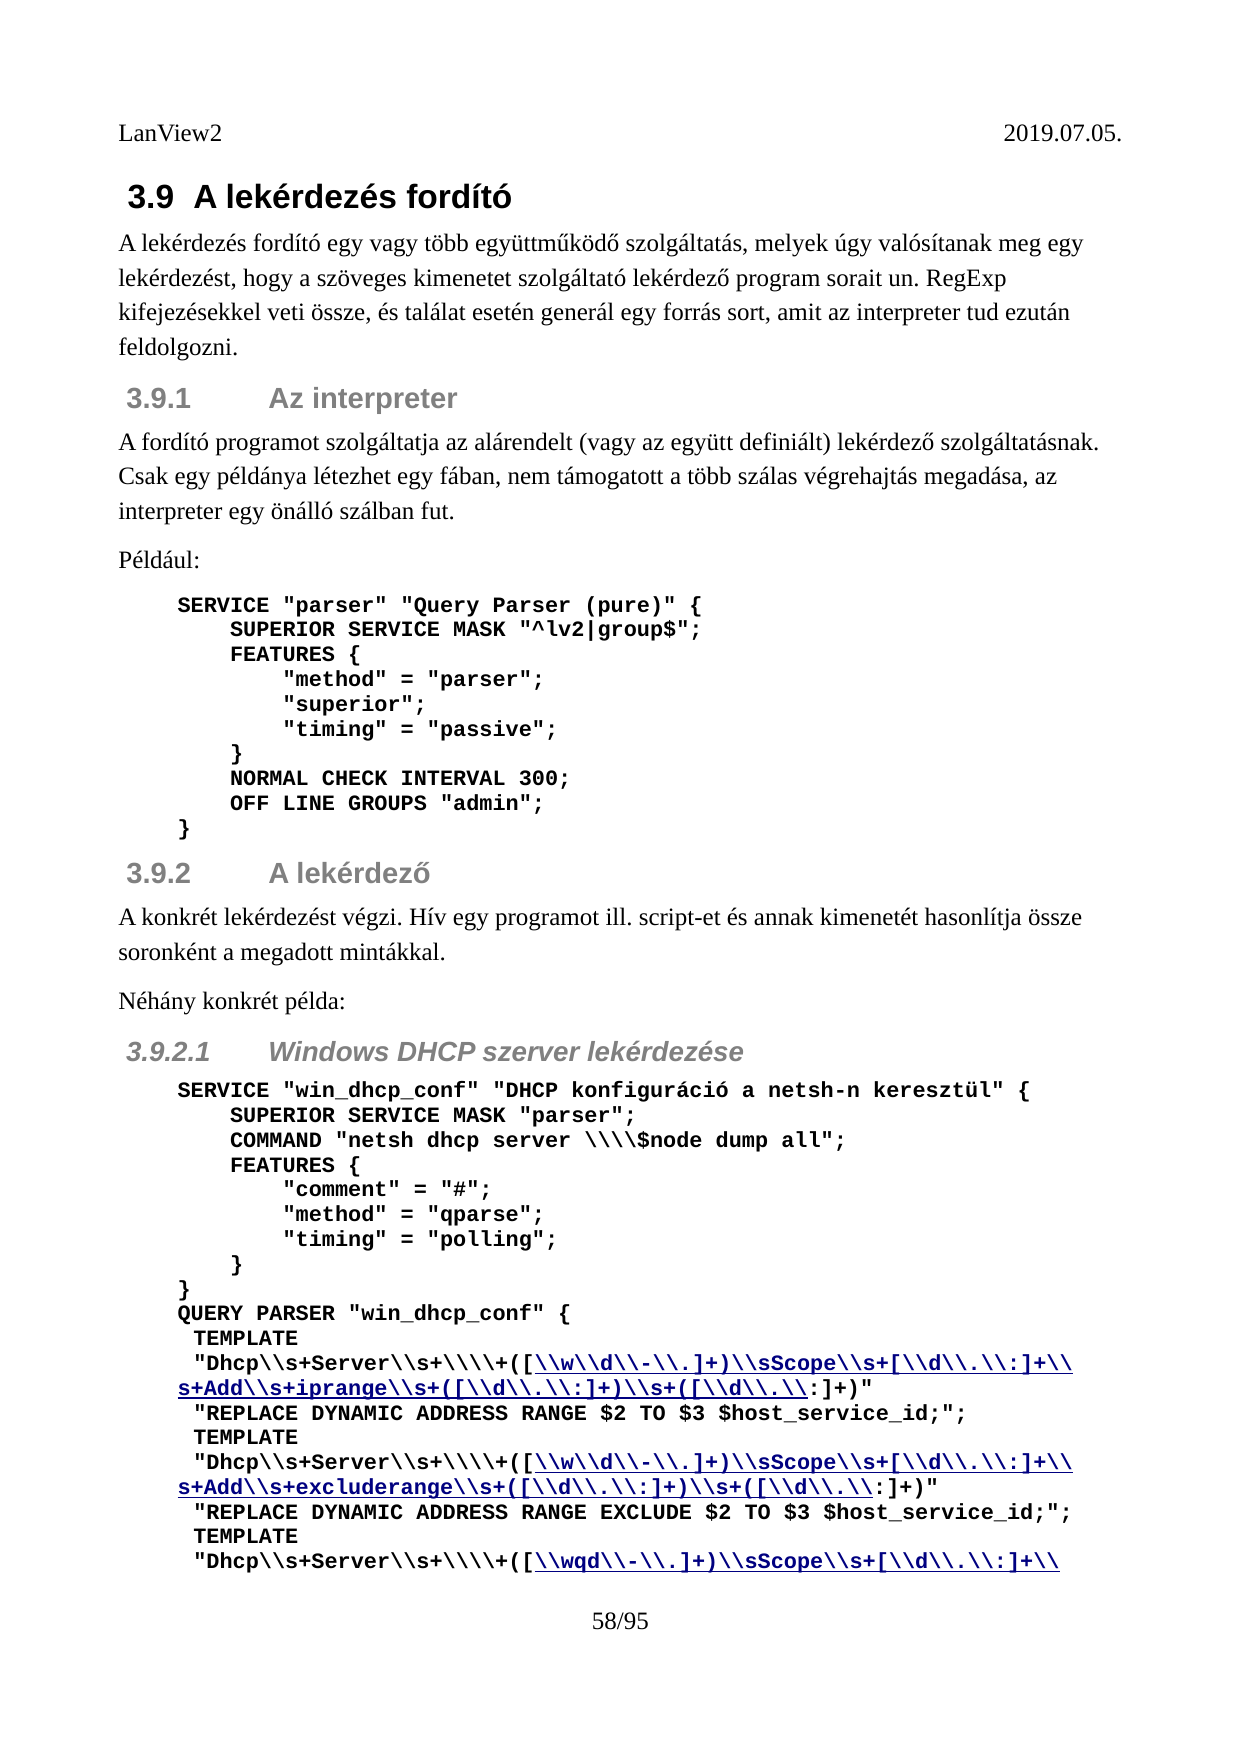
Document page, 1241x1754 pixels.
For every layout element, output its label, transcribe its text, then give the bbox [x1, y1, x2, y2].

text SERVICE "parser" "Query Parser (pure)" { SUPERIOR SERVICE MASK "^lv2|group$"; FEATURES { "method" = "parser"; "superior"; "timing" = "passive"; } NORMAL CHECK INTERVAL 300; OFF LINE GROUPS "admin"; } [177, 594, 1122, 842]
text Például: [118, 545, 1122, 573]
text TEMPLATE "Dhcp\\s+Server\\s+\\\\+([\\wqd\\-\\.]+)\\sScope\\s+[\\d\\.\\:]+\\ [177, 1526, 1122, 1575]
text QUERY PARSER "win_dhcp_conf" { [177, 1302, 1122, 1327]
text A fordító programot szolgáltatja az alárendelt (vagy az együtt definiált) lekérdező szolgáltatásnak. Csak egy példánya létezhet egy fában, nem támogatott a több szálas végrehajtás megadása, az interpreter egy önálló szálban fut. [118, 427, 1122, 524]
text TEMPLATE "Dhcp\\s+Server\\s+\\\\+([\\w\\d\\-\\.]+)\\sScope\\s+[\\d\\.\\:]+\\s+Add\\s+excluderange\\s+([\\d\\.\\:]+)\\s+([\\d\\.\\:]+)" "REPLACE DYNAMIC ADDRESS RANGE EXCLUDE $2 TO $3 $host_service_id;"; [177, 1426, 1122, 1526]
text A lekérdezés fordító egy vagy több együttműködő szolgáltatás, melyek úgy valósítanak meg egy lekérdezést, hogy a szöveges kimenetet szolgáltató lekérdező program sorait un. RegExp kifejezésekkel veti össze, és találat esetén generál egy forrás sort, amit az interpreter tud ezután feldolgozni. [118, 228, 1122, 360]
subtitle A lekérdező [118, 856, 1122, 890]
text SERVICE "win_dhcp_conf" "DHCP konfiguráció a netsh-n keresztül" { SUPERIOR SERVICE MASK "parser"; COMMAND "netsh dhcp server \\\\$node dump all"; FEATURES { "comment" = "#"; "method" = "qparse"; "timing" = "polling"; } } [177, 1079, 1122, 1302]
subtitle A lekérdezés fordító [118, 177, 1122, 216]
text Néhány konkrét példa: [118, 986, 1122, 1015]
text A konkrét lekérdezést végzi. Hív egy programot ill. script-et és annak kimenetét hasonlítja össze soronként a megadott mintákkal. [118, 902, 1122, 966]
text TEMPLATE "Dhcp\\s+Server\\s+\\\\+([\\w\\d\\-\\.]+)\\sScope\\s+[\\d\\.\\:]+\\s+Add\\s+iprange\\s+([\\d\\.\\:]+)\\s+([\\d\\.\\:]+)" "REPLACE DYNAMIC ADDRESS RANGE $2 TO $3 $host_service_id;"; [177, 1327, 1122, 1426]
subtitle Az interpreter [118, 381, 1122, 414]
subtitle Windows DHCP szerver lekérdezése [118, 1035, 1122, 1067]
